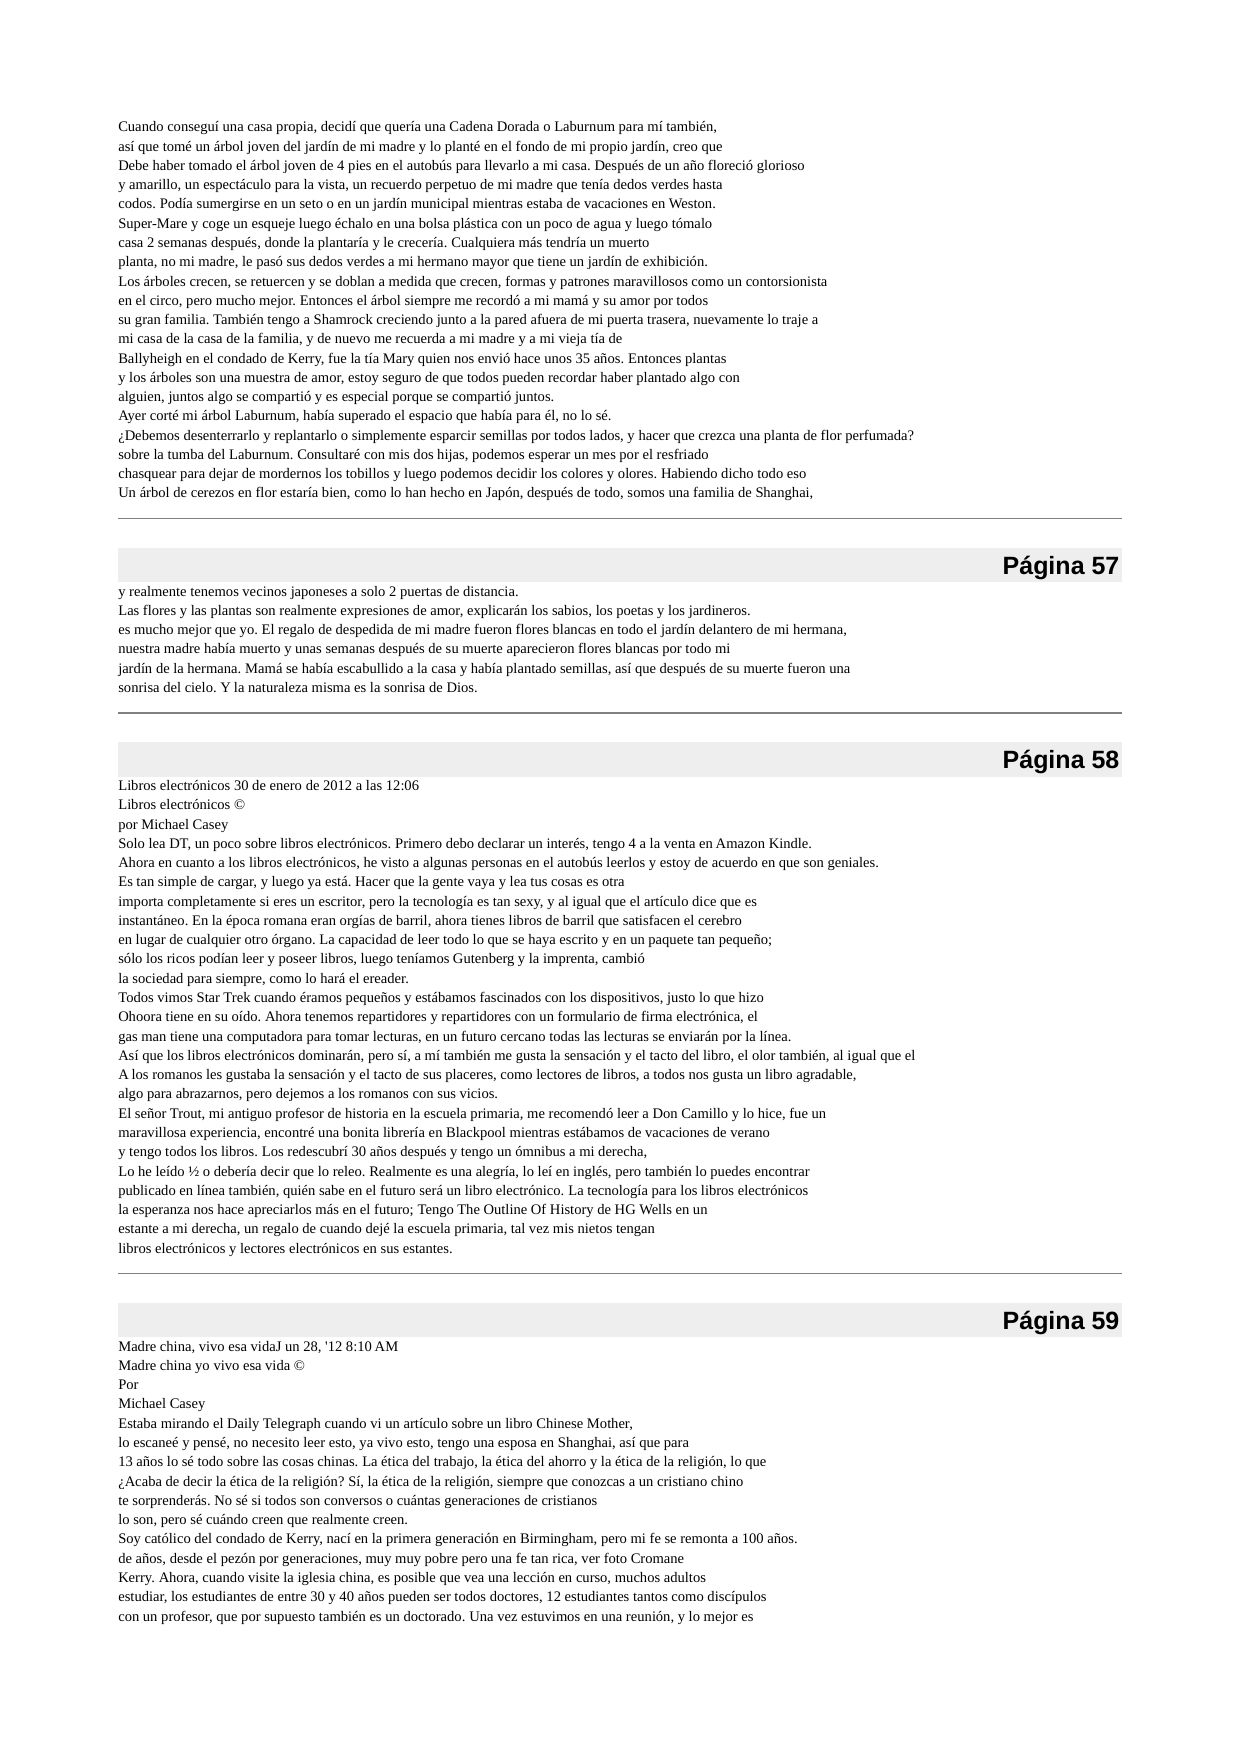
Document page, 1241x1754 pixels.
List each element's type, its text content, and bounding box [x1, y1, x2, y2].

text en lugar de cualquier otro órgano. La capacidad de leer todo lo que se haya escrito y en un paquete tan pequeño; [118, 931, 1122, 948]
text Debe haber tomado el árbol joven de 4 pies en el autobús para llevarlo a mi casa. Después de un año floreció glorioso [118, 157, 1122, 173]
text codos. Podía sumergirse en un seto o en un jardín municipal mientras estaba de vacaciones en Weston. [118, 195, 1122, 212]
text sonrisa del cielo. Y la naturaleza misma es la sonrisa de Dios. [118, 679, 1122, 696]
text jardín de la hermana. Mamá se había escabullido a la casa y había plantado semillas, así que después de su muerte fueron una [118, 659, 1122, 676]
text es mucho mejor que yo. El regalo de despedida de mi madre fueron flores blancas en todo el jardín delantero de mi hermana, [118, 621, 1122, 638]
text y tengo todos los libros. Los redescubrí 30 años después y tengo un ómnibus a mi derecha, [118, 1143, 1122, 1160]
text Super-Mare y coge un esqueje luego échalo en una bolsa plástica con un poco de agua y luego tómalo [118, 214, 1122, 231]
text libros electrónicos y lectores electrónicos en sus estantes. [118, 1239, 1122, 1256]
text ¿Acaba de decir la ética de la religión? Sí, la ética de la religión, siempre que conozcas a un cristiano chino [118, 1472, 1122, 1489]
text Por [118, 1376, 1122, 1393]
text Los árboles crecen, se retuercen y se doblan a medida que crecen, formas y patrones maravillosos como un contorsionista [118, 272, 1122, 289]
text publicado en línea también, quién sabe en el futuro será un libro electrónico. La tecnología para los libros electrónicos [118, 1182, 1122, 1198]
text Libros electrónicos 30 de enero de 2012 a las 12:06 [118, 777, 1122, 794]
text Ohoora tiene en su oído. Ahora tenemos repartidores y repartidores con un formulario de firma electrónica, el [118, 1008, 1122, 1025]
text Soy católico del condado de Kerry, nací en la primera generación en Birmingham, pero mi fe se remonta a 100 años. [118, 1530, 1122, 1547]
text Todos vimos Star Trek cuando éramos pequeños y estábamos fascinados con los dispositivos, justo lo que hizo [118, 989, 1122, 1006]
text lo escaneé y pensé, no necesito leer esto, ya vivo esto, tengo una esposa en Shanghai, así que para [118, 1434, 1122, 1451]
text Madre china, vivo esa vidaJ un 28, '12 8:10 AM [118, 1337, 1122, 1354]
text maravillosa experiencia, encontré una bonita librería en Blackpool mientras estábamos de vacaciones de verano [118, 1124, 1122, 1141]
text gas man tiene una computadora para tomar lecturas, en un futuro cercano todas las lecturas se enviarán por la línea. [118, 1027, 1122, 1044]
text Estaba mirando el Daily Telegraph cuando vi un artículo sobre un libro Chinese Mother, [118, 1414, 1122, 1431]
text chasquear para dejar de mordernos los tobillos y luego podemos decidir los colores y olores. Habiendo dicho todo eso [118, 465, 1122, 482]
text Lo he leído ½ o debería decir que lo releo. Realmente es una alegría, lo leí en inglés, pero también lo puedes encontrar [118, 1162, 1122, 1179]
text sólo los ricos podían leer y poseer libros, luego teníamos Gutenberg y la imprenta, cambió [118, 950, 1122, 967]
text lo son, pero sé cuándo creen que realmente creen. [118, 1511, 1122, 1528]
text Las flores y las plantas son realmente expresiones de amor, explicarán los sabios, los poetas y los jardineros. [118, 602, 1122, 618]
text Un árbol de cerezos en flor estaría bien, como lo han hecho en Japón, después de todo, somos una familia de Shanghai, [118, 484, 1122, 501]
text su gran familia. También tengo a Shamrock creciendo junto a la pared afuera de mi puerta trasera, nuevamente lo traje a [118, 311, 1122, 328]
text Ballyheigh en el condado de Kerry, fue la tía Mary quien nos envió hace unos 35 años. Entonces plantas [118, 349, 1122, 366]
text y realmente tenemos vecinos japoneses a solo 2 puertas de distancia. [118, 582, 1122, 599]
text Es tan simple de cargar, y luego ya está. Hacer que la gente vaya y lea tus cosas es otra [118, 873, 1122, 890]
text por Michael Casey [118, 815, 1122, 832]
table_header Página 58 [118, 742, 1122, 777]
text con un profesor, que por supuesto también es un doctorado. Una vez estuvimos en una reunión, y lo mejor es [118, 1607, 1122, 1624]
text te sorprenderás. No sé si todos son conversos o cuántas generaciones de cristianos [118, 1492, 1122, 1508]
table_header Página 57 [118, 548, 1122, 582]
text 13 años lo sé todo sobre las cosas chinas. La ética del trabajo, la ética del ahorro y la ética de la religión, lo que [118, 1453, 1122, 1470]
text en el circo, pero mucho mejor. Entonces el árbol siempre me recordó a mi mamá y su amor por todos [118, 292, 1122, 308]
text así que tomé un árbol joven del jardín de mi madre y lo planté en el fondo de mi propio jardín, creo que [118, 137, 1122, 154]
text y amarillo, un espectáculo para la vista, un recuerdo perpetuo de mi madre que tenía dedos verdes hasta [118, 176, 1122, 193]
text Michael Casey [118, 1395, 1122, 1412]
text estante a mi derecha, un regalo de cuando dejé la escuela primaria, tal vez mis nietos tengan [118, 1220, 1122, 1237]
text la esperanza nos hace apreciarlos más en el futuro; Tengo The Outline Of History de HG Wells en un [118, 1201, 1122, 1218]
text de años, desde el pezón por generaciones, muy muy pobre pero una fe tan rica, ver foto Cromane [118, 1549, 1122, 1566]
text Libros electrónicos © [118, 796, 1122, 813]
text instantáneo. En la época romana eran orgías de barril, ahora tienes libros de barril que satisfacen el cerebro [118, 912, 1122, 928]
text alguien, juntos algo se compartió y es especial porque se compartió juntos. [118, 388, 1122, 405]
text Solo lea DT, un poco sobre libros electrónicos. Primero debo declarar un interés, tengo 4 a la venta en Amazon Kindle. [118, 835, 1122, 851]
text nuestra madre había muerto y unas semanas después de su muerte aparecieron flores blancas por todo mi [118, 640, 1122, 657]
text Ayer corté mi árbol Laburnum, había superado el espacio que había para él, no lo sé. [118, 407, 1122, 424]
text la sociedad para siempre, como lo hará el ereader. [118, 969, 1122, 986]
text Así que los libros electrónicos dominarán, pero sí, a mí también me gusta la sensación y el tacto del libro, el olor también, al igual que el [118, 1047, 1122, 1063]
text y los árboles son una muestra de amor, estoy seguro de que todos pueden recordar haber plantado algo con [118, 369, 1122, 385]
table_header Página 59 [118, 1303, 1122, 1337]
text Cuando conseguí una casa propia, decidí que quería una Cadena Dorada o Laburnum para mí también, [118, 118, 1122, 135]
text Madre china yo vivo esa vida © [118, 1357, 1122, 1373]
text estudiar, los estudiantes de entre 30 y 40 años pueden ser todos doctores, 12 estudiantes tantos como discípulos [118, 1588, 1122, 1605]
text Kerry. Ahora, cuando visite la iglesia china, es posible que vea una lección en curso, muchos adultos [118, 1569, 1122, 1586]
text importa completamente si eres un escritor, pero la tecnología es tan sexy, y al igual que el artículo dice que es [118, 892, 1122, 909]
text algo para abrazarnos, pero dejemos a los romanos con sus vicios. [118, 1085, 1122, 1102]
text ¿Debemos desenterrarlo y replantarlo o simplemente esparcir semillas por todos lados, y hacer que crezca una planta de flor perfumada? [118, 426, 1122, 443]
text casa 2 semanas después, donde la plantaría y le crecería. Cualquiera más tendría un muerto [118, 234, 1122, 251]
text El señor Trout, mi antiguo profesor de historia en la escuela primaria, me recomendó leer a Don Camillo y lo hice, fue un [118, 1104, 1122, 1121]
text sobre la tumba del Laburnum. Consultaré con mis dos hijas, podemos esperar un mes por el resfriado [118, 446, 1122, 462]
text A los romanos les gustaba la sensación y el tacto de sus placeres, como lectores de libros, a todos nos gusta un libro agradable, [118, 1066, 1122, 1083]
text Ahora en cuanto a los libros electrónicos, he visto a algunas personas en el autobús leerlos y estoy de acuerdo en que son geniales. [118, 854, 1122, 871]
text planta, no mi madre, le pasó sus dedos verdes a mi hermano mayor que tiene un jardín de exhibición. [118, 253, 1122, 270]
text mi casa de la casa de la familia, y de nuevo me recuerda a mi madre y a mi vieja tía de [118, 330, 1122, 347]
